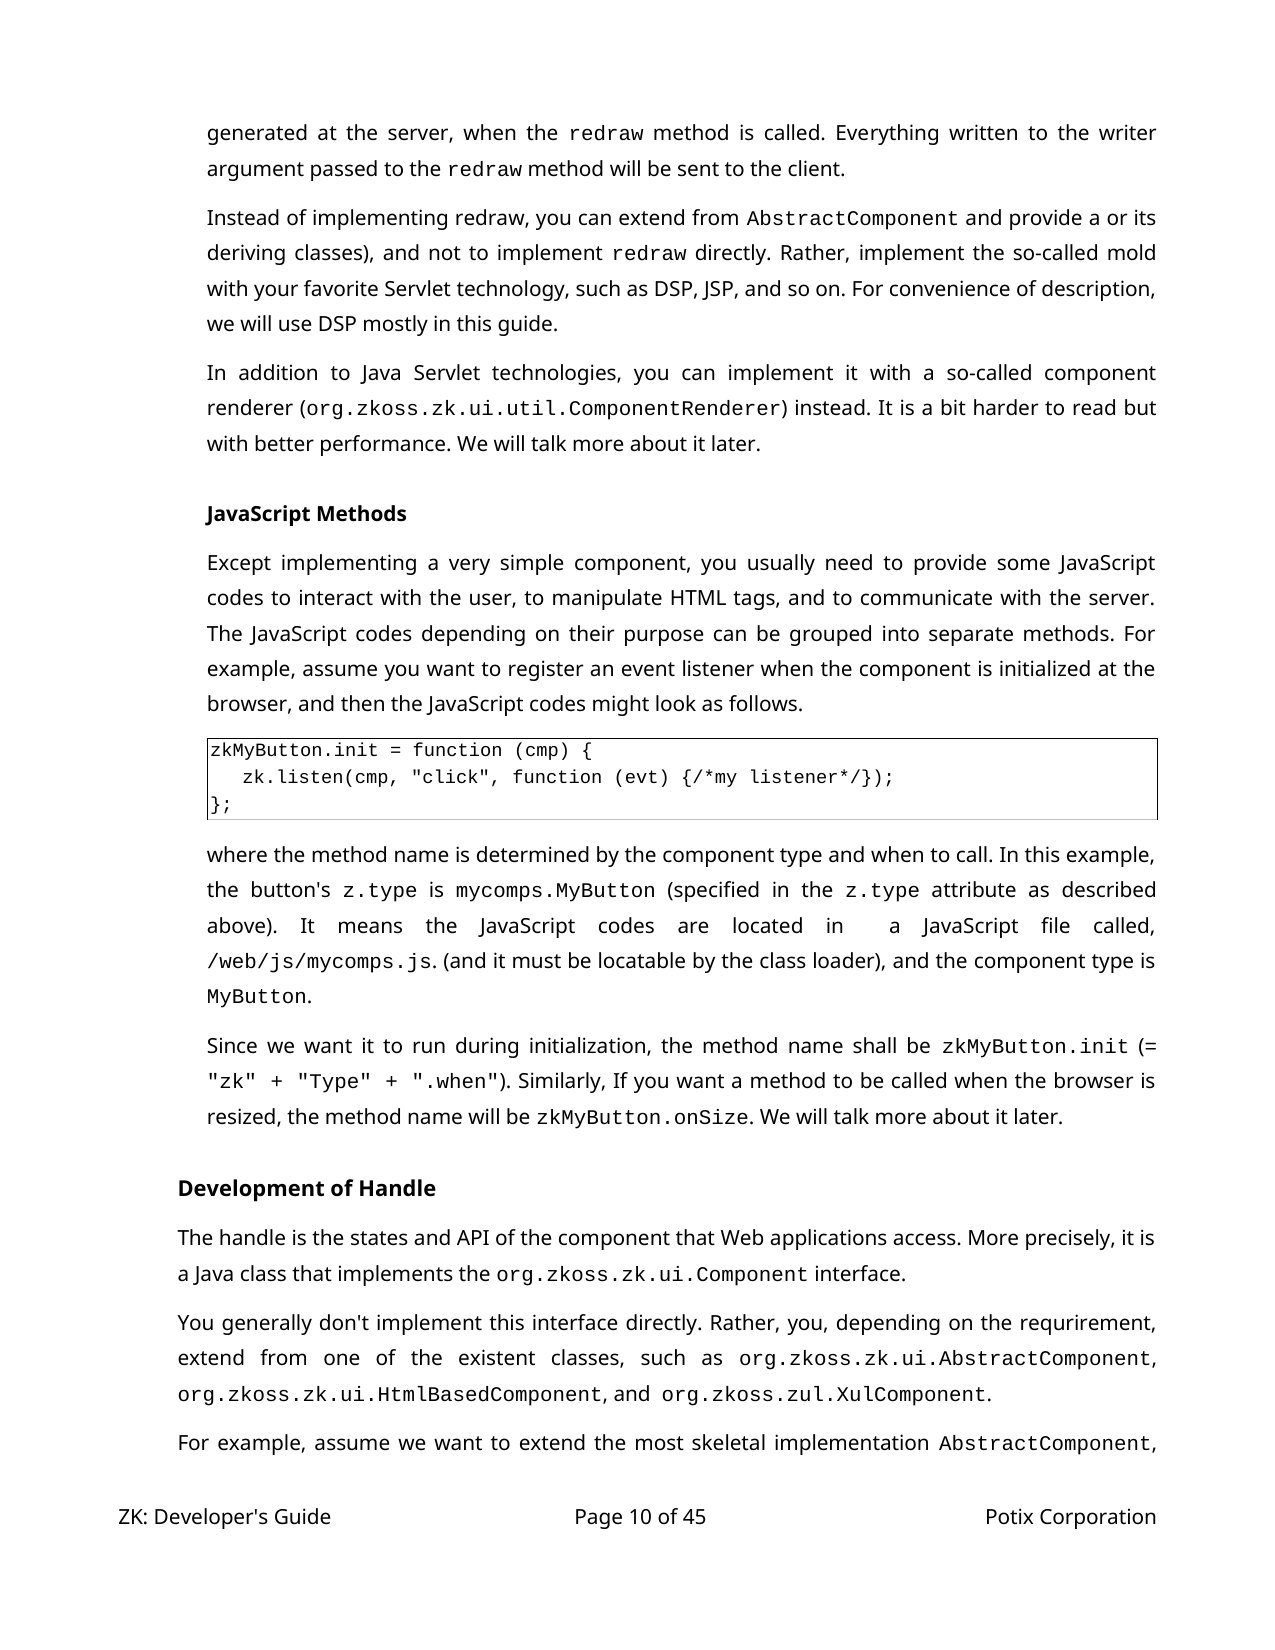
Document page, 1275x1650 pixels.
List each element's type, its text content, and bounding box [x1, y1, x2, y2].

subtitle JavaScript Methods [207, 499, 1157, 528]
text zkMyButton.init = function (cmp) { [208, 739, 1157, 762]
subtitle Development of Handle [177, 1173, 1157, 1203]
text In addition to Java Servlet technologies, you can implement it with a so-called component renderer (org.zkoss.zk.ui.util.ComponentRenderer) instead. It is a bit harder to read but with better performance. We will talk more about it later. [207, 358, 1157, 457]
text Except implementing a very simple component, you usually need to provide some JavaScript codes to interact with the user, to manipulate HTML tags, and to communicate with the server. The JavaScript codes depending on their purpose can be grouped into separate methods. For example, assume you want to register an event listener when the component is initialized at the browser, and then the JavaScript codes might look as follows. [207, 548, 1157, 717]
text Since we want it to run during initialization, the method name shall be zkMyButton.init (= "zk" + "Type" + ".when"). Similarly, If you want a method to be called when the browser is resized, the method name will be zkMyButton.onSize. We will talk more about it later. [207, 1031, 1157, 1130]
text where the method name is determined by the component type and when to call. In this example, the button's z.type is mycomps.MyButton (specified in the z.type attribute as described above). It means the JavaScript codes are located in a JavaScript file called, /web/js/mycomps.js. (and it must be locatable by the class loader), and the component type is MyButton. [207, 840, 1157, 1010]
text }; [208, 792, 1157, 819]
text The handle is the states and API of the component that Web applications access. More precisely, it is a Java class that implements the org.zkoss.zk.ui.Component interface. [177, 1223, 1157, 1287]
text You generally don't implement this interface directly. Rather, you, depending on the requrirement, extend from one of the existent classes, such as org.zkoss.zk.ui.AbstractComponent, org.zkoss.zk.ui.HtmlBasedComponent, and org.zkoss.zul.XulComponent. [177, 1308, 1157, 1407]
text generated at the server, when the redraw method is called. Everything written to the writer argument passed to the redraw method will be sent to the client. [207, 118, 1157, 182]
text For example, assume we want to extend the most skeletal implementation AbstractComponent, [177, 1428, 1157, 1456]
text Instead of implementing redraw, you can extend from AbstractComponent and provide a or its deriving classes), and not to implement redraw directly. Rather, implement the so-called mold with your favorite Servlet technology, such as DSP, JSP, and so on. For convenience of description, we will use DSP mostly in this guide. [207, 203, 1157, 337]
text zk.listen(cmp, "click", function (evt) {/*my listener*/}); [208, 765, 1157, 789]
